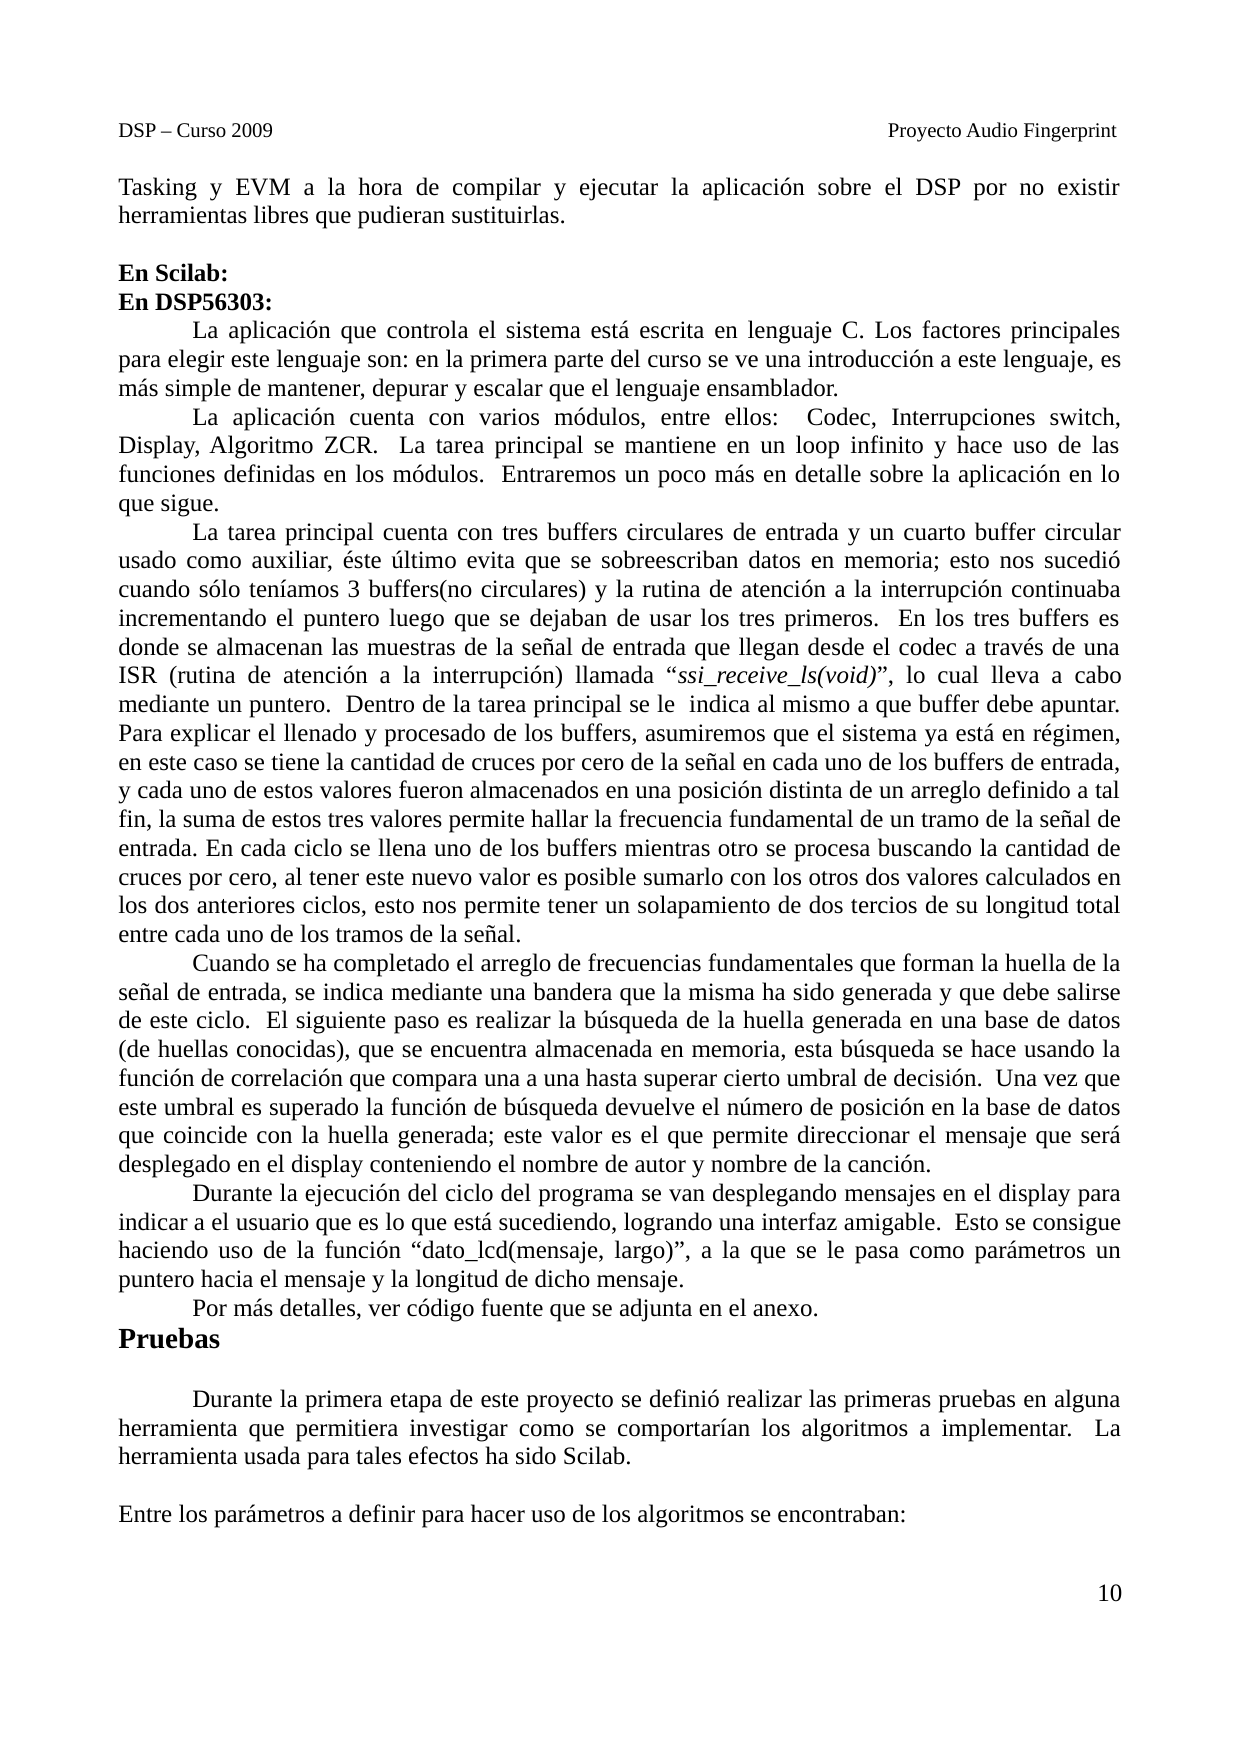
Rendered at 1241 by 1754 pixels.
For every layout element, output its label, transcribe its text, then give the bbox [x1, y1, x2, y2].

text La tarea principal cuenta con tres buffers circulares de entrada y un cuarto buffer circular usado como auxiliar, éste último evita que se sobreescriban datos en memoria; esto nos sucedió cuando sólo teníamos 3 buffers(no circulares) y la rutina de atención a la interrupción continuaba incrementando el puntero luego que se dejaban de usar los tres primeros. En los tres buffers es donde se almacenan las muestras de la señal de entrada que llegan desde el codec a través de una ISR (rutina de atención a la interrupción) llamada “ssi_receive_ls(void)”, lo cual lleva a cabo mediante un puntero. Dentro de la tarea principal se le indica al mismo a que buffer debe apuntar. Para explicar el llenado y procesado de los buffers, asumiremos que el sistema ya está en régimen, en este caso se tiene la cantidad de cruces por cero de la señal en cada uno de los buffers de entrada, y cada uno de estos valores fueron almacenados en una posición distinta de un arreglo definido a tal fin, la suma de estos tres valores permite hallar la frecuencia fundamental de un tramo de la señal de entrada. En cada ciclo se llena uno de los buffers mientras otro se procesa buscando la cantidad de cruces por cero, al tener este nuevo valor es posible sumarlo con los otros dos valores calculados en los dos anteriores ciclos, esto nos permite tener un solapamiento de dos tercios de su longitud total entre cada uno de los tramos de la señal. [118, 517, 1122, 948]
text Pruebas [118, 1322, 1122, 1355]
text Cuando se ha completado el arreglo de frecuencias fundamentales que forman la huella de la señal de entrada, se indica mediante una bandera que la misma ha sido generada y que debe salirse de este ciclo. El siguiente paso es realizar la búsqueda de la huella generada en una base de datos (de huellas conocidas), que se encuentra almacenada en memoria, esta búsqueda se hace usando la función de correlación que compara una a una hasta superar cierto umbral de decisión. Una vez que este umbral es superado la función de búsqueda devuelve el número de posición en la base de datos que coincide con la huella generada; este valor es el que permite direccionar el mensaje que será desplegado en el display conteniendo el nombre de autor y nombre de la canción. [118, 948, 1122, 1178]
text En DSP56303: [118, 287, 1122, 315]
text La aplicación cuenta con varios módulos, entre ellos: Codec, Interrupciones switch, Display, Algoritmo ZCR. La tarea principal se mantiene en un loop infinito y hace uso de las funciones definidas en los módulos. Entraremos un poco más en detalle sobre la aplicación en lo que sigue. [118, 402, 1122, 517]
text Durante la ejecución del ciclo del programa se van desplegando mensajes en el display para indicar a el usuario que es lo que está sucediendo, logrando una interfaz amigable. Esto se consigue haciendo uso de la función “dato_lcd(mensaje, largo)”, a la que se le pasa como parámetros un puntero hacia el mensaje y la longitud de dicho mensaje. [118, 1178, 1122, 1293]
text La aplicación que controla el sistema está escrita en lenguaje C. Los factores principales para elegir este lenguaje son: en la primera parte del curso se ve una introducción a este lenguaje, es más simple de mantener, depurar y escalar que el lenguaje ensamblador. [118, 315, 1122, 402]
text Entre los parámetros a definir para hacer uso de los algoritmos se encontraban: [118, 1499, 1122, 1528]
text Durante la primera etapa de este proyecto se definió realizar las primeras pruebas en alguna herramienta que permitiera investigar como se comportarían los algoritmos a implementar. La herramienta usada para tales efectos ha sido Scilab. [118, 1384, 1122, 1470]
text En Scilab: [118, 258, 1122, 287]
text Por más detalles, ver código fuente que se adjunta en el anexo. [118, 1293, 1122, 1322]
text Tasking y EVM a la hora de compilar y ejecutar la aplicación sobre el DSP por no existir herramientas libres que pudieran sustituirlas. [118, 172, 1122, 229]
